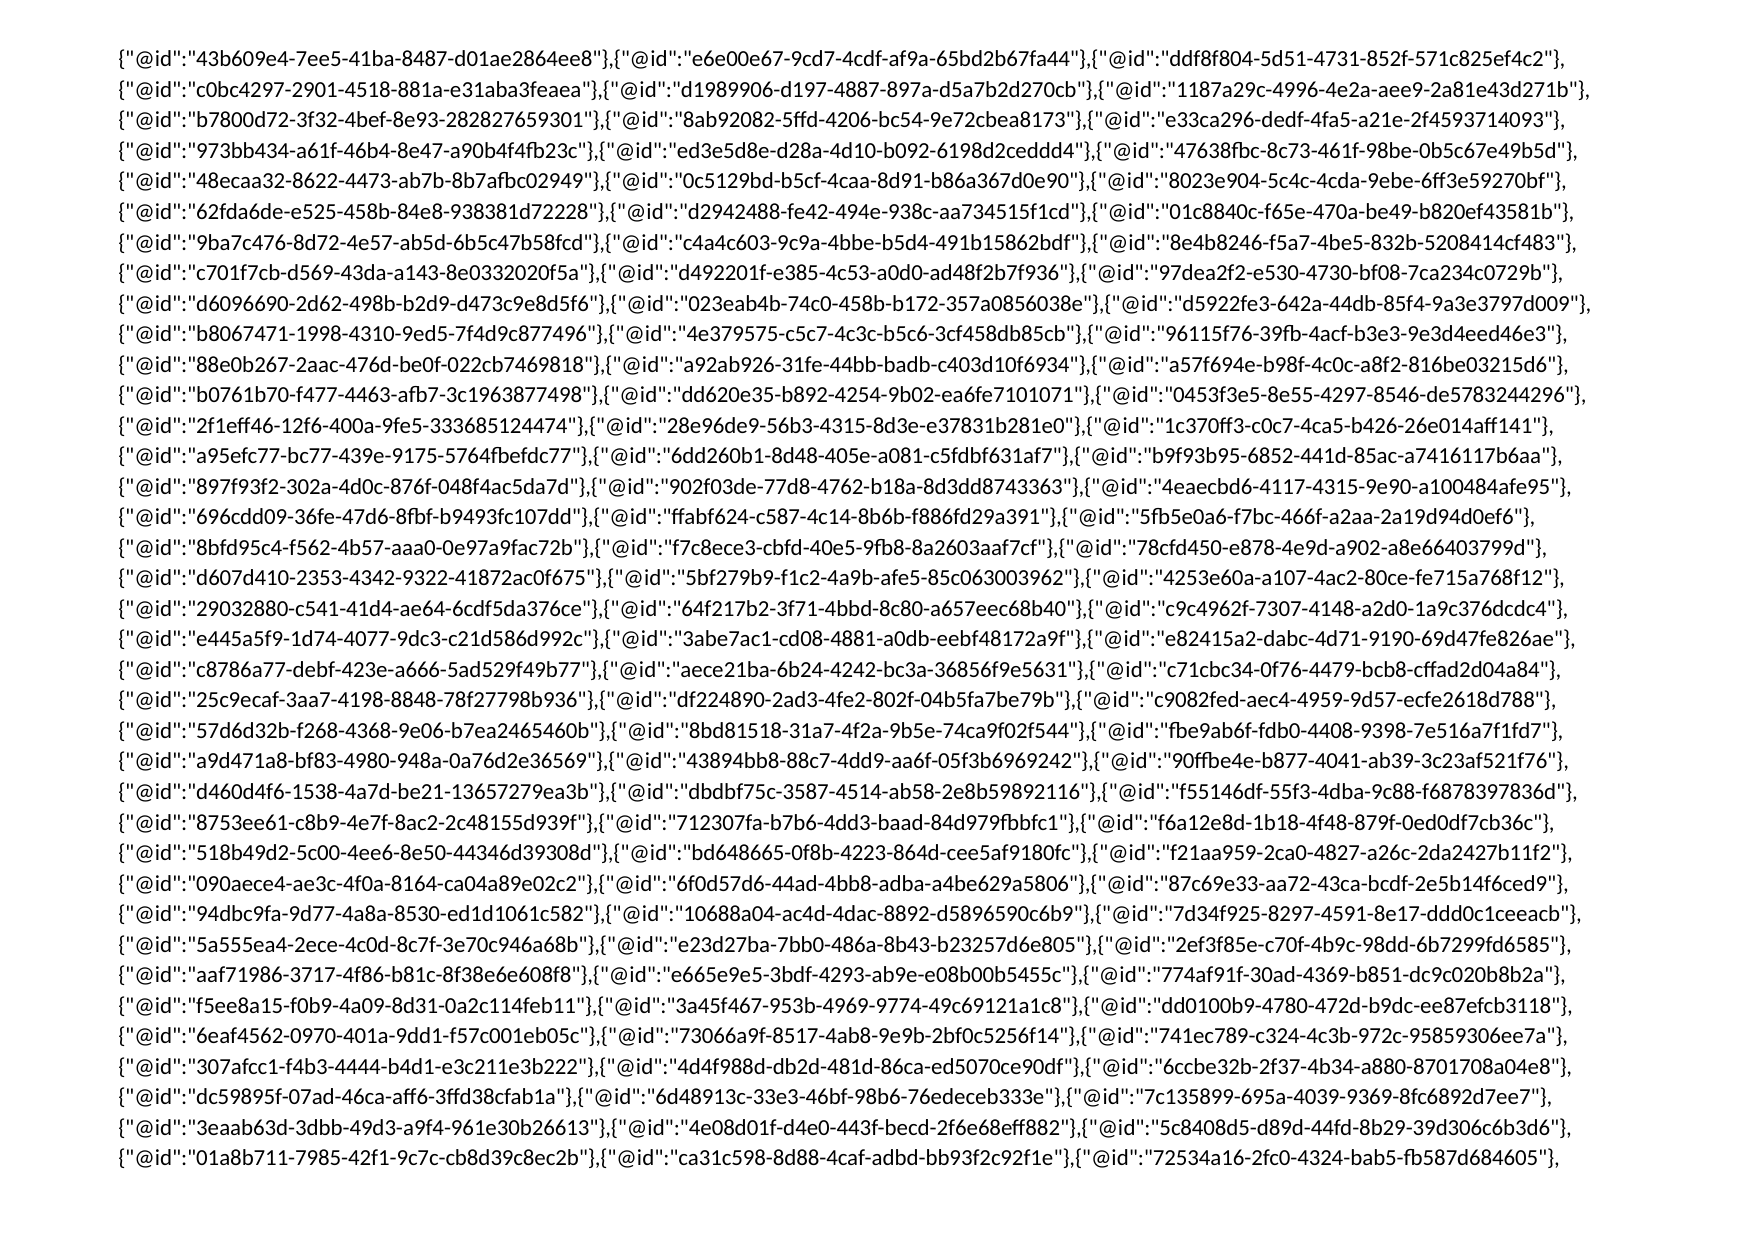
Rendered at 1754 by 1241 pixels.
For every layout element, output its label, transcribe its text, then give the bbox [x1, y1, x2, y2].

text {"@id":"43b609e4-7ee5-41ba-8487-d01ae2864ee8"},{"@id":"e6e00e67-9cd7-4cdf-af9a-65bd2b67fa44"},{"@id":"ddf8f804-5d51-4731-852f-571c825ef4c2"},{"@id":"c0bc4297-2901-4518-881a-e31aba3feaea"},{"@id":"d1989906-d197-4887-897a-d5a7b2d270cb"},{"@id":"1187a29c-4996-4e2a-aee9-2a81e43d271b"},{"@id":"b7800d72-3f32-4bef-8e93-282827659301"},{"@id":"8ab92082-5ffd-4206-bc54-9e72cbea8173"},{"@id":"e33ca296-dedf-4fa5-a21e-2f4593714093"},{"@id":"973bb434-a61f-46b4-8e47-a90b4f4fb23c"},{"@id":"ed3e5d8e-d28a-4d10-b092-6198d2ceddd4"},{"@id":"47638fbc-8c73-461f-98be-0b5c67e49b5d"},{"@id":"48ecaa32-8622-4473-ab7b-8b7afbc02949"},{"@id":"0c5129bd-b5cf-4caa-8d91-b86a367d0e90"},{"@id":"8023e904-5c4c-4cda-9ebe-6ff3e59270bf"},{"@id":"62fda6de-e525-458b-84e8-938381d72228"},{"@id":"d2942488-fe42-494e-938c-aa734515f1cd"},{"@id":"01c8840c-f65e-470a-be49-b820ef43581b"},{"@id":"9ba7c476-8d72-4e57-ab5d-6b5c47b58fcd"},{"@id":"c4a4c603-9c9a-4bbe-b5d4-491b15862bdf"},{"@id":"8e4b8246-f5a7-4be5-832b-5208414cf483"},{"@id":"c701f7cb-d569-43da-a143-8e0332020f5a"},{"@id":"d492201f-e385-4c53-a0d0-ad48f2b7f936"},{"@id":"97dea2f2-e530-4730-bf08-7ca234c0729b"},{"@id":"d6096690-2d62-498b-b2d9-d473c9e8d5f6"},{"@id":"023eab4b-74c0-458b-b172-357a0856038e"},{"@id":"d5922fe3-642a-44db-85f4-9a3e3797d009"},{"@id":"b8067471-1998-4310-9ed5-7f4d9c877496"},{"@id":"4e379575-c5c7-4c3c-b5c6-3cf458db85cb"},{"@id":"96115f76-39fb-4acf-b3e3-9e3d4eed46e3"},{"@id":"88e0b267-2aac-476d-be0f-022cb7469818"},{"@id":"a92ab926-31fe-44bb-badb-c403d10f6934"},{"@id":"a57f694e-b98f-4c0c-a8f2-816be03215d6"},{"@id":"b0761b70-f477-4463-afb7-3c1963877498"},{"@id":"dd620e35-b892-4254-9b02-ea6fe7101071"},{"@id":"0453f3e5-8e55-4297-8546-de5783244296"},{"@id":"2f1eff46-12f6-400a-9fe5-333685124474"},{"@id":"28e96de9-56b3-4315-8d3e-e37831b281e0"},{"@id":"1c370ff3-c0c7-4ca5-b426-26e014aff141"},{"@id":"a95efc77-bc77-439e-9175-5764fbefdc77"},{"@id":"6dd260b1-8d48-405e-a081-c5fdbf631af7"},{"@id":"b9f93b95-6852-441d-85ac-a7416117b6aa"},{"@id":"897f93f2-302a-4d0c-876f-048f4ac5da7d"},{"@id":"902f03de-77d8-4762-b18a-8d3dd8743363"},{"@id":"4eaecbd6-4117-4315-9e90-a100484afe95"},{"@id":"696cdd09-36fe-47d6-8fbf-b9493fc107dd"},{"@id":"ffabf624-c587-4c14-8b6b-f886fd29a391"},{"@id":"5fb5e0a6-f7bc-466f-a2aa-2a19d94d0ef6"},{"@id":"8bfd95c4-f562-4b57-aaa0-0e97a9fac72b"},{"@id":"f7c8ece3-cbfd-40e5-9fb8-8a2603aaf7cf"},{"@id":"78cfd450-e878-4e9d-a902-a8e66403799d"},{"@id":"d607d410-2353-4342-9322-41872ac0f675"},{"@id":"5bf279b9-f1c2-4a9b-afe5-85c063003962"},{"@id":"4253e60a-a107-4ac2-80ce-fe715a768f12"},{"@id":"29032880-c541-41d4-ae64-6cdf5da376ce"},{"@id":"64f217b2-3f71-4bbd-8c80-a657eec68b40"},{"@id":"c9c4962f-7307-4148-a2d0-1a9c376dcdc4"},{"@id":"e445a5f9-1d74-4077-9dc3-c21d586d992c"},{"@id":"3abe7ac1-cd08-4881-a0db-eebf48172a9f"},{"@id":"e82415a2-dabc-4d71-9190-69d47fe826ae"},{"@id":"c8786a77-debf-423e-a666-5ad529f49b77"},{"@id":"aece21ba-6b24-4242-bc3a-36856f9e5631"},{"@id":"c71cbc34-0f76-4479-bcb8-cffad2d04a84"},{"@id":"25c9ecaf-3aa7-4198-8848-78f27798b936"},{"@id":"df224890-2ad3-4fe2-802f-04b5fa7be79b"},{"@id":"c9082fed-aec4-4959-9d57-ecfe2618d788"},{"@id":"57d6d32b-f268-4368-9e06-b7ea2465460b"},{"@id":"8bd81518-31a7-4f2a-9b5e-74ca9f02f544"},{"@id":"fbe9ab6f-fdb0-4408-9398-7e516a7f1fd7"},{"@id":"a9d471a8-bf83-4980-948a-0a76d2e36569"},{"@id":"43894bb8-88c7-4dd9-aa6f-05f3b6969242"},{"@id":"90ffbe4e-b877-4041-ab39-3c23af521f76"},{"@id":"d460d4f6-1538-4a7d-be21-13657279ea3b"},{"@id":"dbdbf75c-3587-4514-ab58-2e8b59892116"},{"@id":"f55146df-55f3-4dba-9c88-f6878397836d"},{"@id":"8753ee61-c8b9-4e7f-8ac2-2c48155d939f"},{"@id":"712307fa-b7b6-4dd3-baad-84d979fbbfc1"},{"@id":"f6a12e8d-1b18-4f48-879f-0ed0df7cb36c"},{"@id":"518b49d2-5c00-4ee6-8e50-44346d39308d"},{"@id":"bd648665-0f8b-4223-864d-cee5af9180fc"},{"@id":"f21aa959-2ca0-4827-a26c-2da2427b11f2"},{"@id":"090aece4-ae3c-4f0a-8164-ca04a89e02c2"},{"@id":"6f0d57d6-44ad-4bb8-adba-a4be629a5806"},{"@id":"87c69e33-aa72-43ca-bcdf-2e5b14f6ced9"},{"@id":"94dbc9fa-9d77-4a8a-8530-ed1d1061c582"},{"@id":"10688a04-ac4d-4dac-8892-d5896590c6b9"},{"@id":"7d34f925-8297-4591-8e17-ddd0c1ceeacb"},{"@id":"5a555ea4-2ece-4c0d-8c7f-3e70c946a68b"},{"@id":"e23d27ba-7bb0-486a-8b43-b23257d6e805"},{"@id":"2ef3f85e-c70f-4b9c-98dd-6b7299fd6585"},{"@id":"aaf71986-3717-4f86-b81c-8f38e6e608f8"},{"@id":"e665e9e5-3bdf-4293-ab9e-e08b00b5455c"},{"@id":"774af91f-30ad-4369-b851-dc9c020b8b2a"},{"@id":"f5ee8a15-f0b9-4a09-8d31-0a2c114feb11"},{"@id":"3a45f467-953b-4969-9774-49c69121a1c8"},{"@id":"dd0100b9-4780-472d-b9dc-ee87efcb3118"},{"@id":"6eaf4562-0970-401a-9dd1-f57c001eb05c"},{"@id":"73066a9f-8517-4ab8-9e9b-2bf0c5256f14"},{"@id":"741ec789-c324-4c3b-972c-95859306ee7a"},{"@id":"307afcc1-f4b3-4444-b4d1-e3c211e3b222"},{"@id":"4d4f988d-db2d-481d-86ca-ed5070ce90df"},{"@id":"6ccbe32b-2f37-4b34-a880-8701708a04e8"},{"@id":"dc59895f-07ad-46ca-aff6-3ffd38cfab1a"},{"@id":"6d48913c-33e3-46bf-98b6-76edeceb333e"},{"@id":"7c135899-695a-4039-9369-8fc6892d7ee7"},{"@id":"3eaab63d-3dbb-49d3-a9f4-961e30b26613"},{"@id":"4e08d01f-d4e0-443f-becd-2f6e68eff882"},{"@id":"5c8408d5-d89d-44fd-8b29-39d306c6b3d6"},{"@id":"01a8b711-7985-42f1-9c7c-cb8d39c8ec2b"},{"@id":"ca31c598-8d88-4caf-adbd-bb93f2c92f1e"},{"@id":"72534a16-2fc0-4324-bab5-fb587d684605"}, [118, 44, 1606, 1172]
